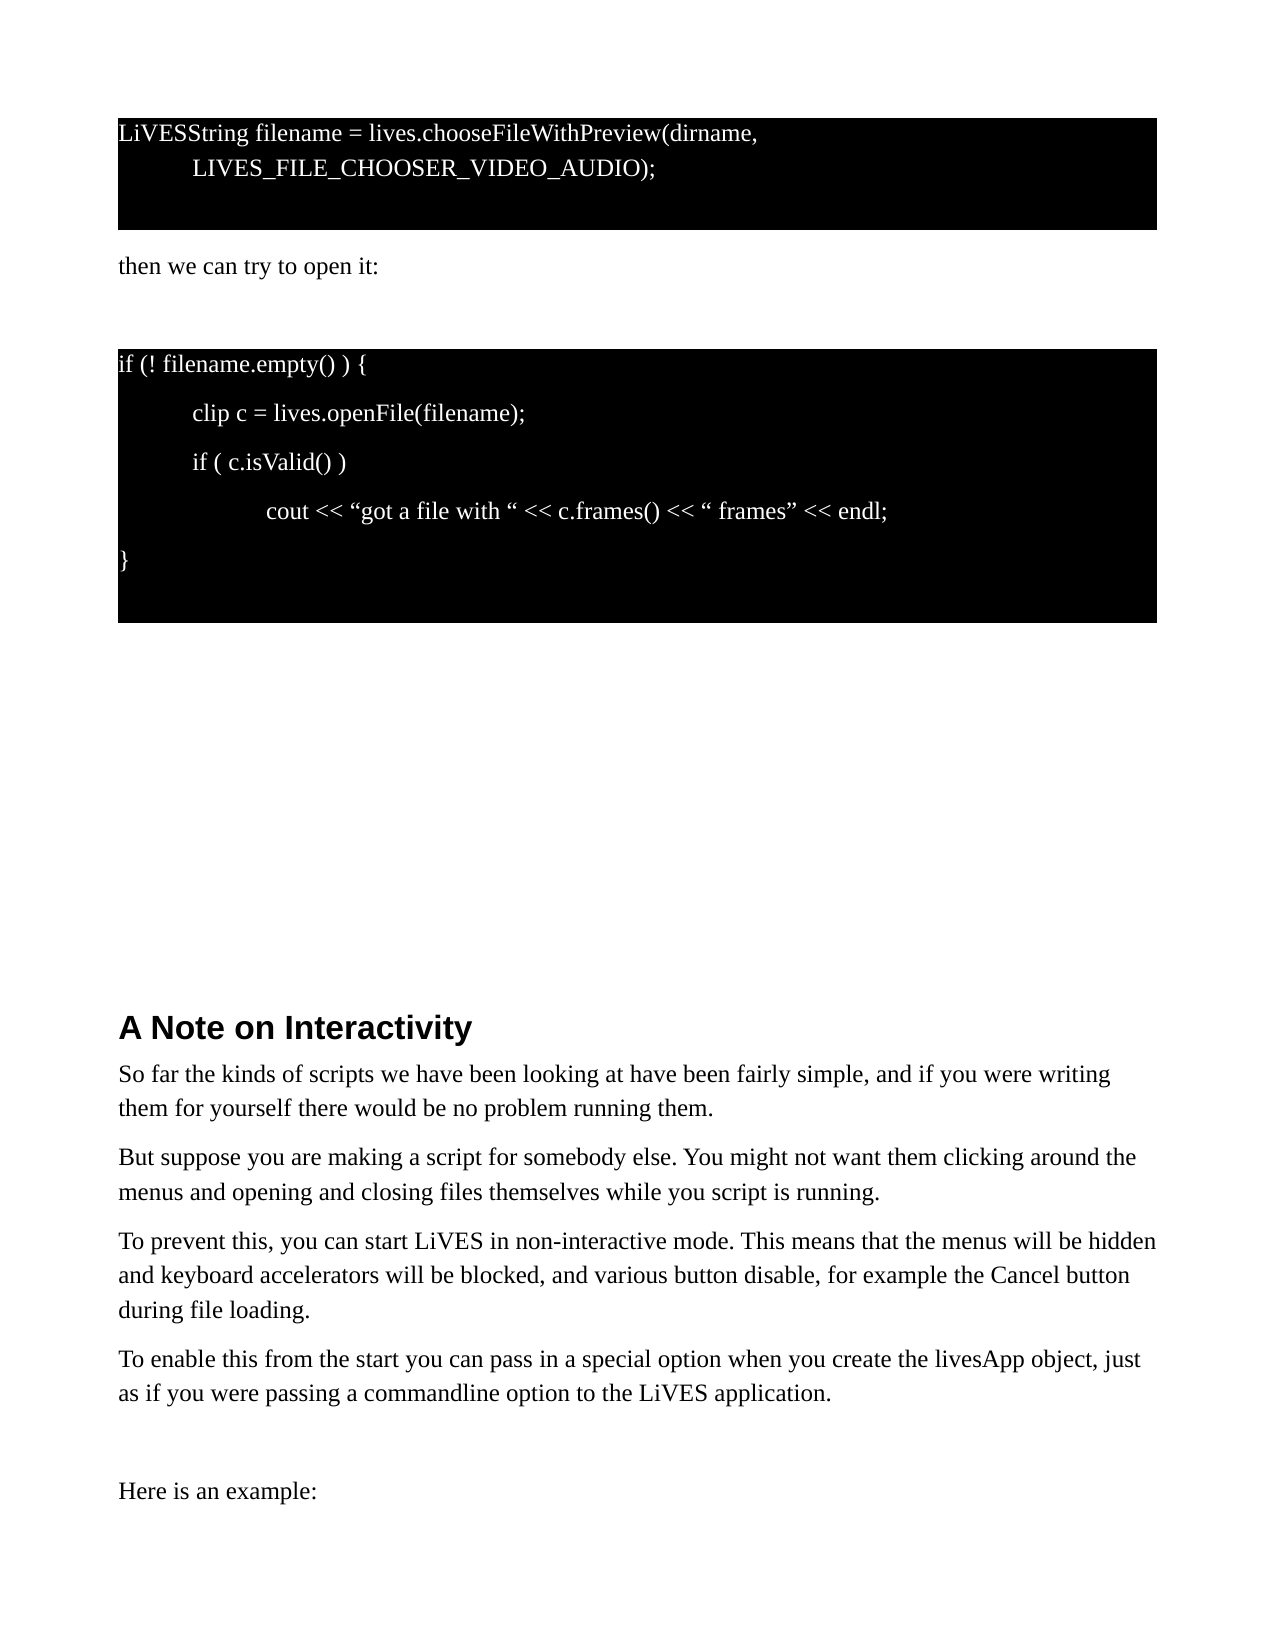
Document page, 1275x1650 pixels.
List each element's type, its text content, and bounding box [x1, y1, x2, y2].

text So far the kinds of scripts we have been looking at have been fairly simple, and if you were writing them for yourself there would be no problem running them. [118, 1059, 1157, 1122]
subtitle A Note on Interactivity [118, 1007, 1157, 1046]
text Here is an example: [118, 1476, 1157, 1505]
text To enable this from the start you can pass in a special option when you create the livesApp object, just as if you were passing a commandline option to the LiVES application. [118, 1344, 1157, 1407]
text } [118, 545, 1157, 574]
text clip c = lives.openFile(filename); [118, 398, 1157, 427]
text cout << “got a file with “ << c.frames() << “ frames” << endl; [118, 496, 1157, 525]
text LiVESString filename = lives.chooseFileWithPreview(dirname, LIVES_FILE_CHOOSER_VIDEO_AUDIO); [118, 118, 1157, 181]
text if (! filename.empty() ) { [118, 349, 1157, 378]
text To prevent this, you can start LiVES in non-interactive mode. This means that the menus will be hidden and keyboard accelerators will be blocked, and various button disable, for example the Cancel button during file loading. [118, 1226, 1157, 1323]
text if ( c.isValid() ) [118, 447, 1157, 476]
text then we can try to open it: [118, 251, 1157, 279]
text But suppose you are making a script for somebody else. You might not want them clicking around the menus and opening and closing files themselves while you script is running. [118, 1142, 1157, 1205]
